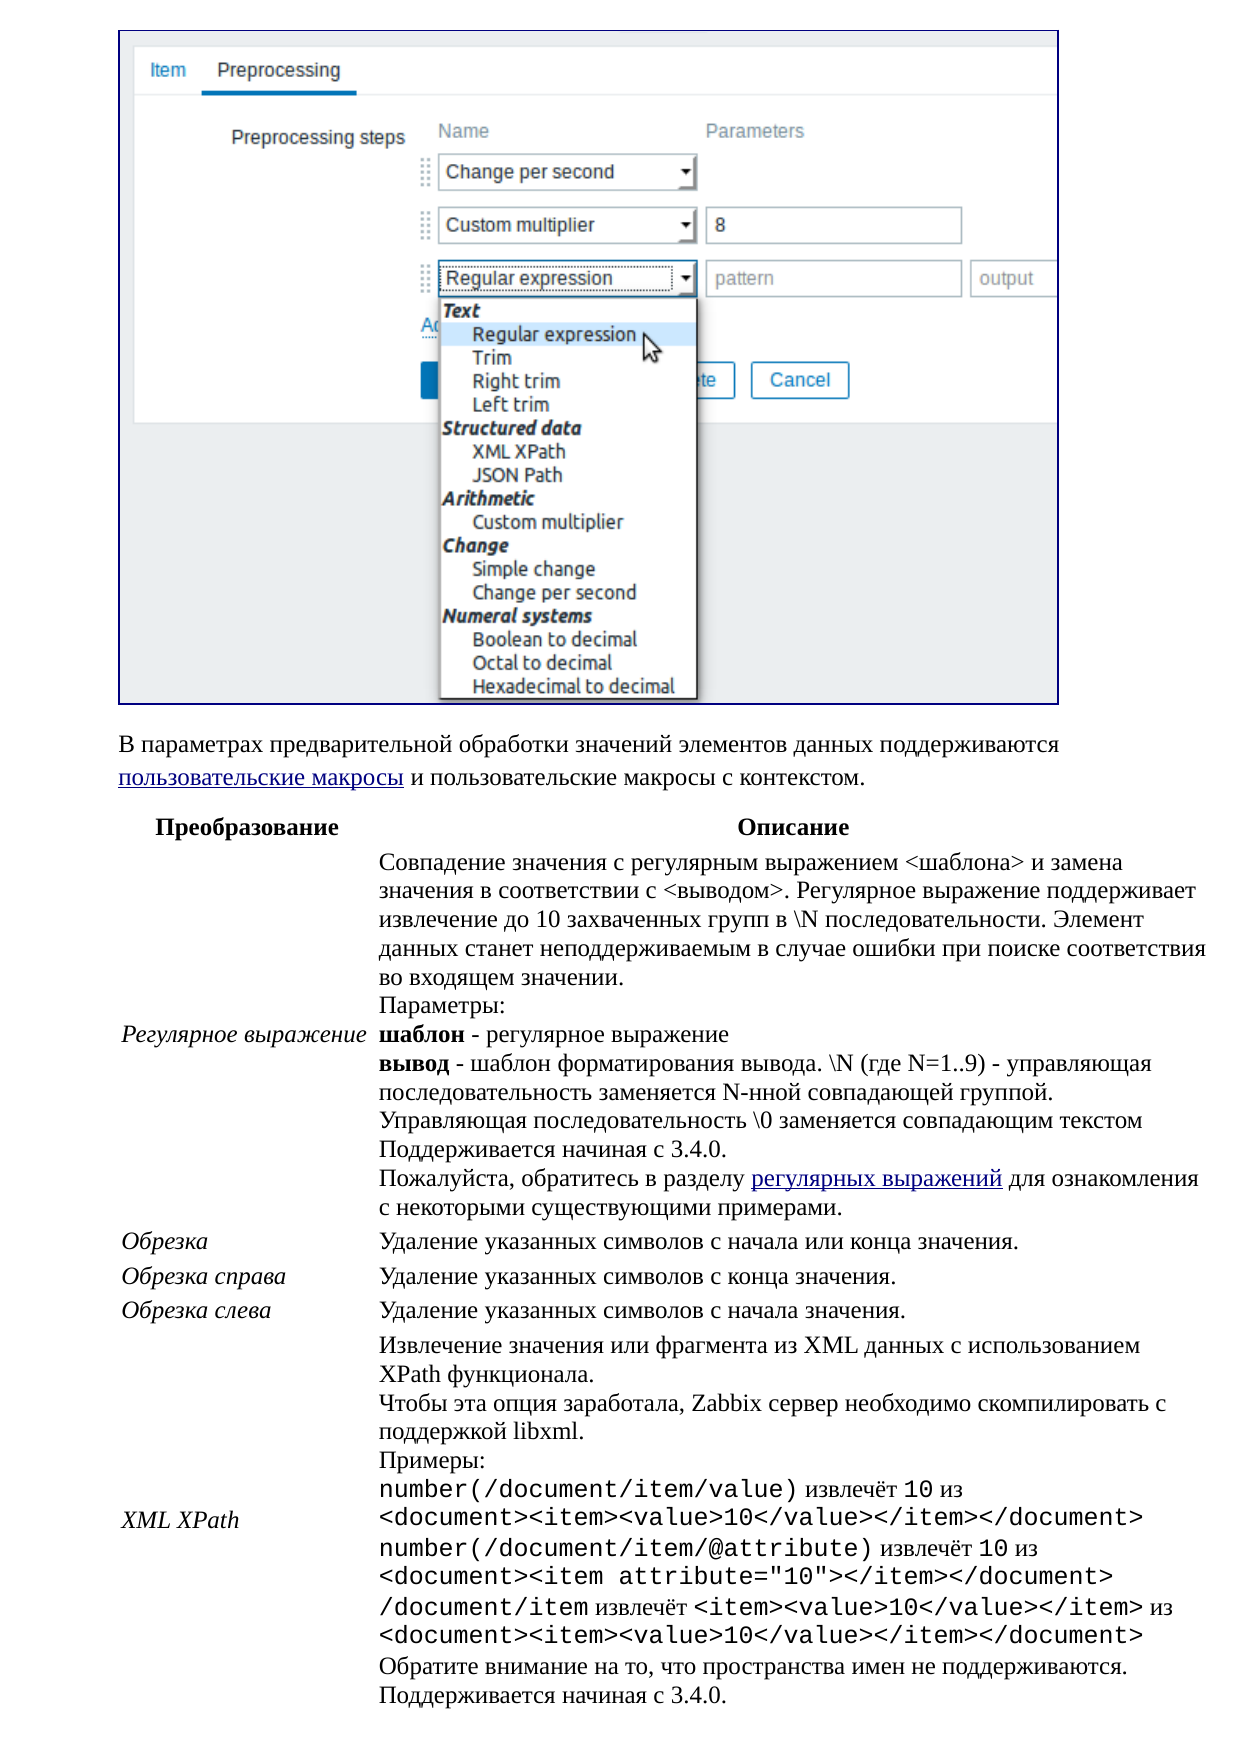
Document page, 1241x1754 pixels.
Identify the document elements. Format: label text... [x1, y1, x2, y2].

table_cell XML XPath [118, 1327, 376, 1712]
picture [120, 31, 1057, 703]
table_cell Удаление указанных символов с начала значения. [376, 1293, 1211, 1327]
table_cell Регулярное выражение [118, 844, 376, 1223]
table_cell Удаление указанных символов с начала или конца значения. [376, 1224, 1211, 1258]
table_header Преобразование [118, 809, 376, 844]
table_header Описание [376, 809, 1211, 844]
table_cell Извлечение значения или фрагмента из XML данных с использованием XPath функционала. Чтобы эта опция заработала, Zabbix сервер необходимо скомпилировать с поддержкой libxml. Примеры: number(/document/item/value) извлечёт 10 из <document><item><value>10</value></item></document> number(/document/item/@attribute) извлечёт 10 из <document><item attribute="10"></item></document> /document/item извлечёт <item><value>10</value></item> из <document><item><value>10</value></item></document> Обратите внимание на то, что пространства имен не поддерживаются. Поддерживается начиная с 3.4.0. [376, 1327, 1211, 1712]
table_cell Обрезка [118, 1224, 376, 1258]
table_cell Обрезка слева [118, 1293, 376, 1327]
text В параметрах предварительной обработки значений элементов данных поддерживаются пользовательские макросы и пользовательские макросы с контекстом. [118, 729, 1211, 791]
table_cell Обрезка справа [118, 1258, 376, 1293]
table_cell Удаление указанных символов с конца значения. [376, 1258, 1211, 1293]
table_cell Совпадение значения с регулярным выражением <шаблона> и замена значения в соответствии с <выводом>. Регулярное выражение поддерживает извлечение до 10 захваченных групп в \N последовательности. Элемент данных станет неподдерживаемым в случае ошибки при поиске соответствия во входящем значении. Параметры: шаблон - регулярное выражение вывод - шаблон форматирования вывода. \N (где N=1..9) - управляющая последовательность заменяется N-нной совпадающей группой. Управляющая последовательность \0 заменяется совпадающим текстом Поддерживается начиная с 3.4.0. Пожалуйста, обратитесь в разделу регулярных выражений для ознакомления с некоторыми существующими примерами. [376, 844, 1211, 1223]
